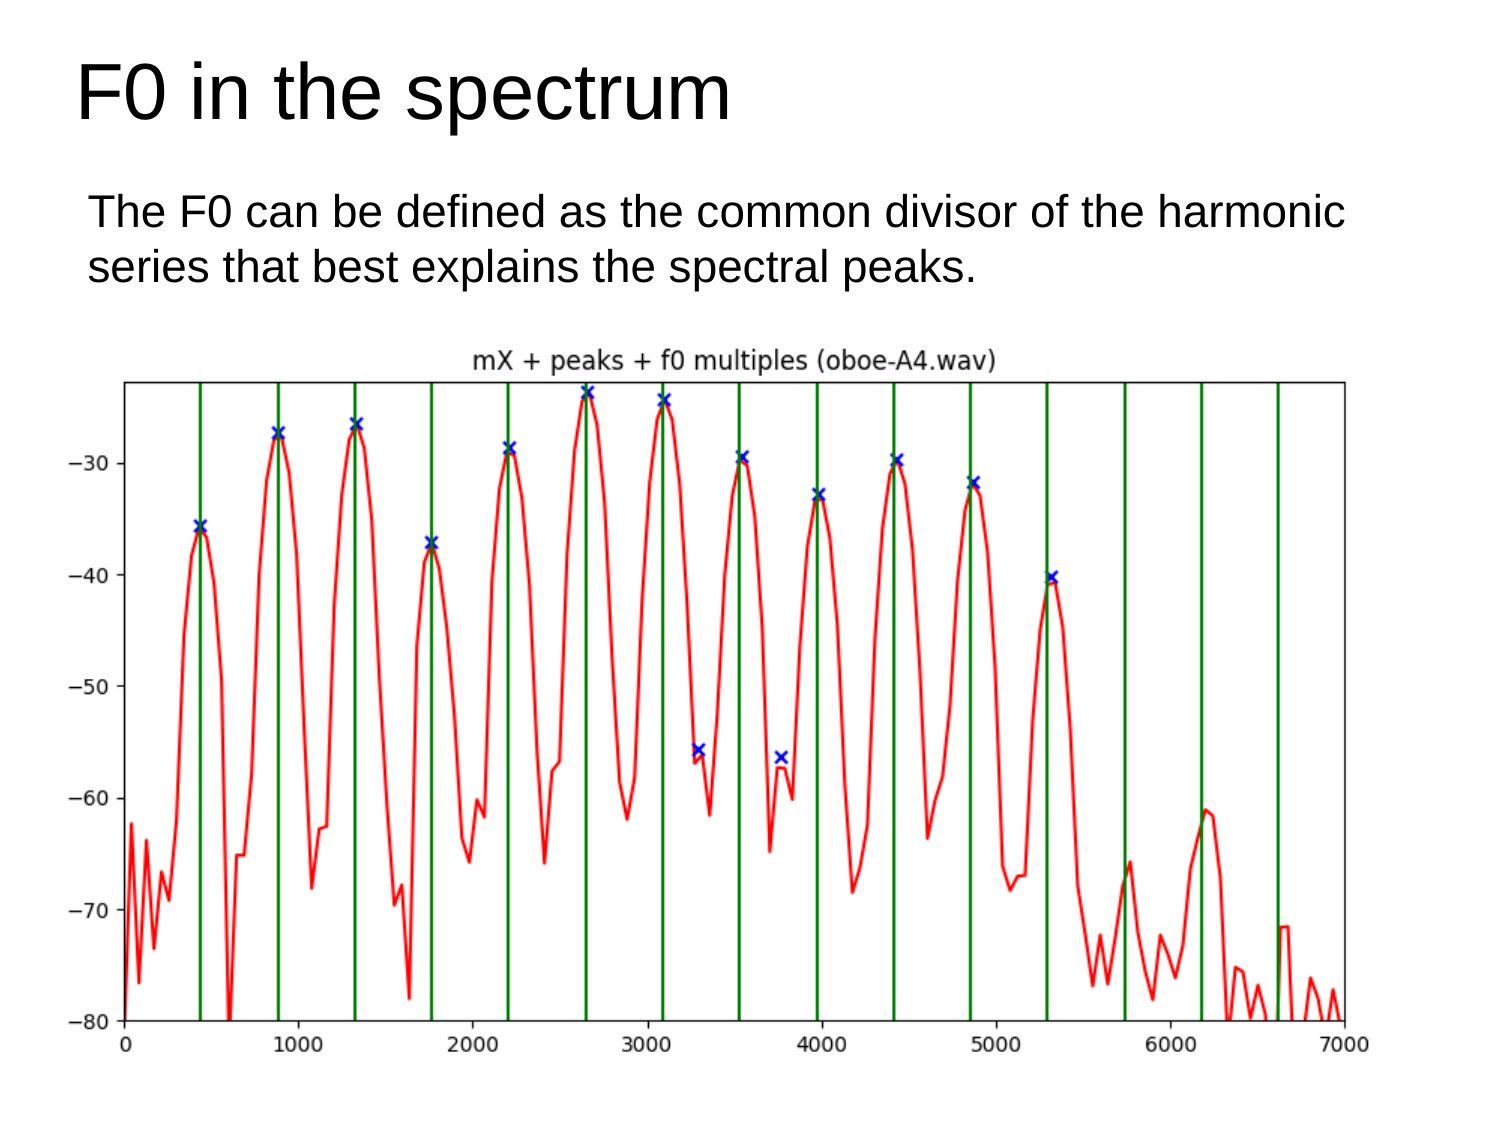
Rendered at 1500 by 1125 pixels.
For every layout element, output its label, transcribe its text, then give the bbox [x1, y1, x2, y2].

picture [43, 328, 1394, 1079]
text_box The F0 can be defined as the common divisor of the harmonic series that best explains the spectral peaks. [72, 170, 1468, 300]
title F0 in the spectrum [75, 0, 1426, 186]
